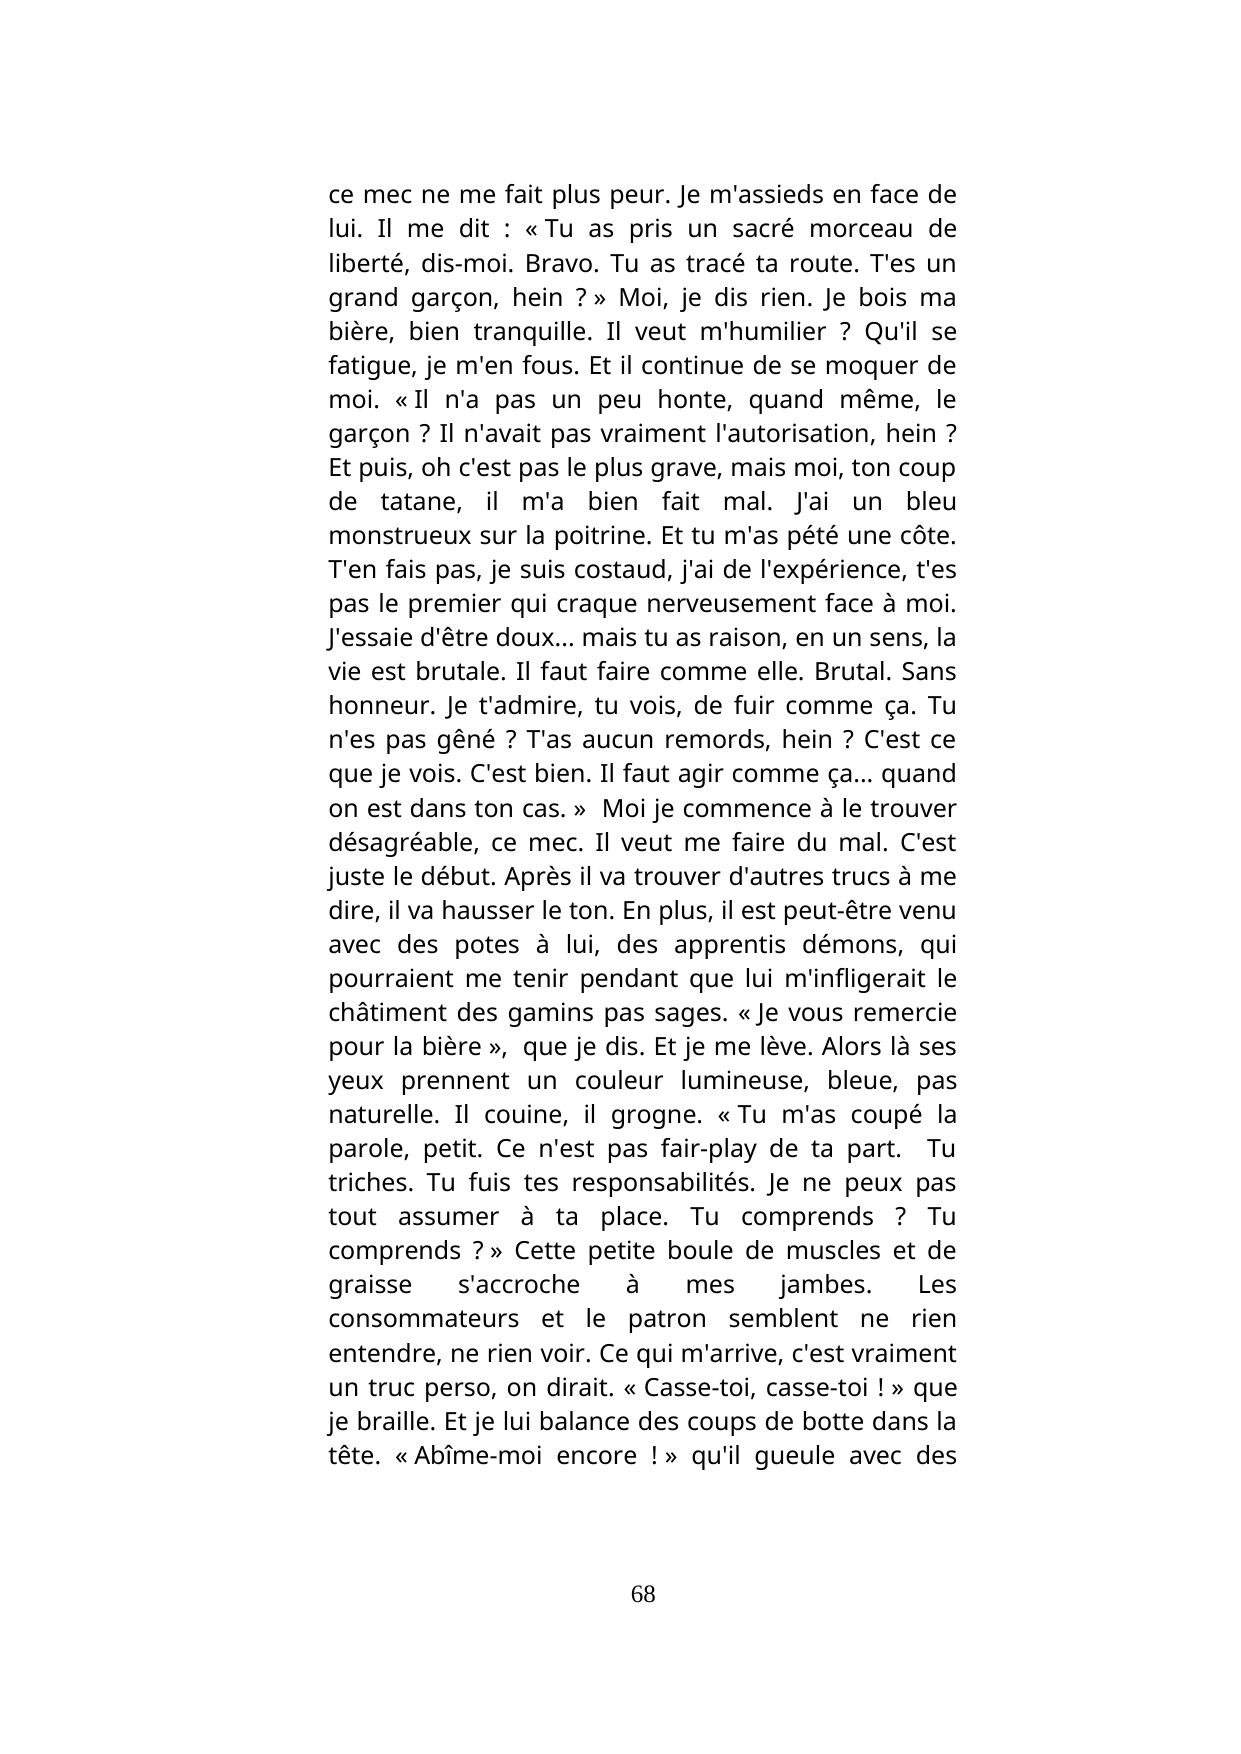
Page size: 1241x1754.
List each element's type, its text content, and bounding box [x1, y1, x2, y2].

text ce mec ne me fait plus peur. Je m'assieds en face de lui. Il me dit : « Tu as pris un sacré morceau de liberté, dis-moi. Bravo. Tu as tracé ta route. T'es un grand garçon, hein ? » Moi, je dis rien. Je bois ma bière, bien tranquille. Il veut m'humilier ? Qu'il se fatigue, je m'en fous. Et il continue de se moquer de moi. « Il n'a pas un peu honte, quand même, le garçon ? Il n'avait pas vraiment l'autorisation, hein ? Et puis, oh c'est pas le plus grave, mais moi, ton coup de tatane, il m'a bien fait mal. J'ai un bleu monstrueux sur la poitrine. Et tu m'as pété une côte. T'en fais pas, je suis costaud, j'ai de l'expérience, t'es pas le premier qui craque nerveusement face à moi. J'essaie d'être doux... mais tu as raison, en un sens, la vie est brutale. Il faut faire comme elle. Brutal. Sans honneur. Je t'admire, tu vois, de fuir comme ça. Tu n'es pas gêné ? T'as aucun remords, hein ? C'est ce que je vois. C'est bien. Il faut agir comme ça... quand on est dans ton cas. » Moi je commence à le trouver désagréable, ce mec. Il veut me faire du mal. C'est juste le début. Après il va trouver d'autres trucs à me dire, il va hausser le ton. En plus, il est peut-être venu avec des potes à lui, des apprentis démons, qui pourraient me tenir pendant que lui m'infligerait le châtiment des gamins pas sages. « Je vous remercie pour la bière », que je dis. Et je me lève. Alors là ses yeux prennent un couleur lumineuse, bleue, pas naturelle. Il couine, il grogne. « Tu m'as coupé la parole, petit. Ce n'est pas fair-play de ta part. Tu triches. Tu fuis tes responsabilités. Je ne peux pas tout assumer à ta place. Tu comprends ? Tu comprends ? » Cette petite boule de muscles et de graisse s'accroche à mes jambes. Les consommateurs et le patron semblent ne rien entendre, ne rien voir. Ce qui m'arrive, c'est vraiment un truc perso, on dirait. « Casse-toi, casse-toi ! » que je braille. Et je lui balance des coups de botte dans la tête. « Abîme-moi encore ! » qu'il gueule avec des [328, 177, 958, 1471]
